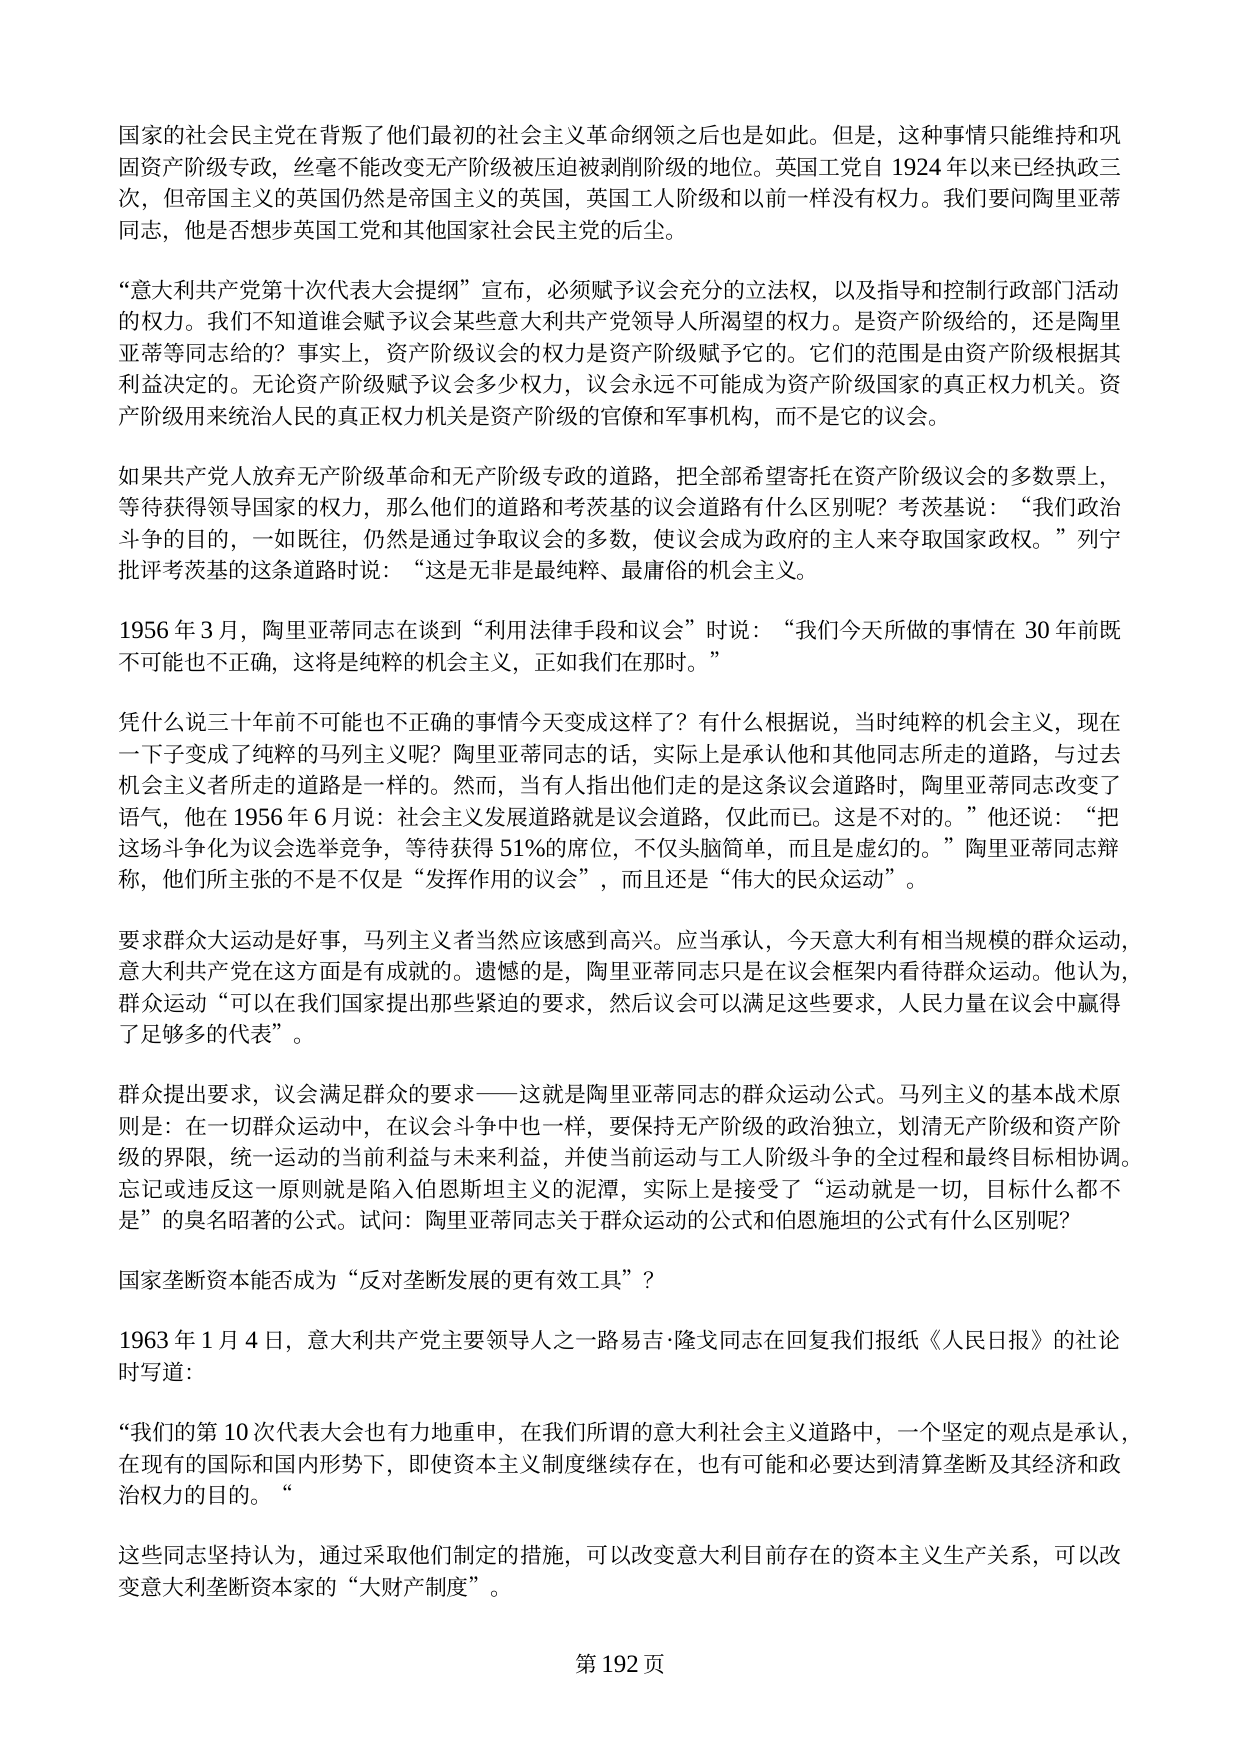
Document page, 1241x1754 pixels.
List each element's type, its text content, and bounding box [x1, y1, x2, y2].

text 这些同志坚持认为，通过采取他们制定的措施，可以改变意大利目前存在的资本主义生产关系，可以改变意大利垄断资本家的“大财产制度”。 [118, 1538, 1122, 1601]
text “意大利共产党第十次代表大会提纲”宣布，必须赋予议会充分的立法权，以及指导和控制行政部门活动的权力。我们不知道谁会赋予议会某些意大利共产党领导人所渴望的权力。是资产阶级给的，还是陶里亚蒂等同志给的？事实上，资产阶级议会的权力是资产阶级赋予它的。它们的范围是由资产阶级根据其利益决定的。无论资产阶级赋予议会多少权力，议会永远不可能成为资产阶级国家的真正权力机关。资产阶级用来统治人民的真正权力机关是资产阶级的官僚和军事机构，而不是它的议会。 [118, 273, 1122, 430]
text “我们的第10次代表大会也有力地重申，在我们所谓的意大利社会主义道路中，一个坚定的观点是承认，在现有的国际和国内形势下，即使资本主义制度继续存在，也有可能和必要达到清算垄断及其经济和政治权力的目的。“ [118, 1415, 1122, 1510]
text 群众提出要求，议会满足群众的要求——这就是陶里亚蒂同志的群众运动公式。马列主义的基本战术原则是：在一切群众运动中，在议会斗争中也一样，要保持无产阶级的政治独立，划清无产阶级和资产阶级的界限，统一运动的当前利益与未来利益，并使当前运动与工人阶级斗争的全过程和最终目标相协调。忘记或违反这一原则就是陷入伯恩斯坦主义的泥潭，实际上是接受了“运动就是一切，目标什么都不是”的臭名昭著的公式。试问：陶里亚蒂同志关于群众运动的公式和伯恩施坦的公式有什么区别呢？ [118, 1077, 1122, 1235]
text 国家的社会民主党在背叛了他们最初的社会主义革命纲领之后也是如此。但是，这种事情只能维持和巩固资产阶级专政，丝毫不能改变无产阶级被压迫被剥削阶级的地位。英国工党自1924年以来已经执政三次，但帝国主义的英国仍然是帝国主义的英国，英国工人阶级和以前一样没有权力。我们要问陶里亚蒂同志，他是否想步英国工党和其他国家社会民主党的后尘。 [118, 118, 1122, 244]
text 凭什么说三十年前不可能也不正确的事情今天变成这样了？有什么根据说，当时纯粹的机会主义，现在一下子变成了纯粹的马列主义呢？陶里亚蒂同志的话，实际上是承认他和其他同志所走的道路，与过去机会主义者所走的道路是一样的。然而，当有人指出他们走的是这条议会道路时，陶里亚蒂同志改变了语气，他在1956年6月说：社会主义发展道路就是议会道路，仅此而已。这是不对的。”他还说：“把这场斗争化为议会选举竞争，等待获得51%的席位，不仅头脑简单，而且是虚幻的。”陶里亚蒂同志辩称，他们所主张的不是不仅是“发挥作用的议会”，而且还是“伟大的民众运动”。 [118, 705, 1122, 894]
text 1956年3月，陶里亚蒂同志在谈到“利用法律手段和议会”时说：“我们今天所做的事情在30年前既不可能也不正确，这将是纯粹的机会主义，正如我们在那时。” [118, 614, 1122, 677]
text 如果共产党人放弃无产阶级革命和无产阶级专政的道路，把全部希望寄托在资产阶级议会的多数票上，等待获得领导国家的权力，那么他们的道路和考茨基的议会道路有什么区别呢？考茨基说：“我们政治斗争的目的，一如既往，仍然是通过争取议会的多数，使议会成为政府的主人来夺取国家政权。”列宁批评考茨基的这条道路时说：“这是无非是最纯粹、最庸俗的机会主义。 [118, 459, 1122, 585]
text 1963年1月4日，意大利共产党主要领导人之一路易吉·隆戈同志在回复我们报纸《人民日报》的社论时写道： [118, 1324, 1122, 1387]
text 国家垄断资本能否成为“反对垄断发展的更有效工具”？ [118, 1263, 1122, 1295]
text 要求群众大运动是好事，马列主义者当然应该感到高兴。应当承认，今天意大利有相当规模的群众运动，意大利共产党在这方面是有成就的。遗憾的是，陶里亚蒂同志只是在议会框架内看待群众运动。他认为，群众运动“可以在我们国家提出那些紧迫的要求，然后议会可以满足这些要求，人民力量在议会中赢得了足够多的代表”。 [118, 923, 1122, 1049]
